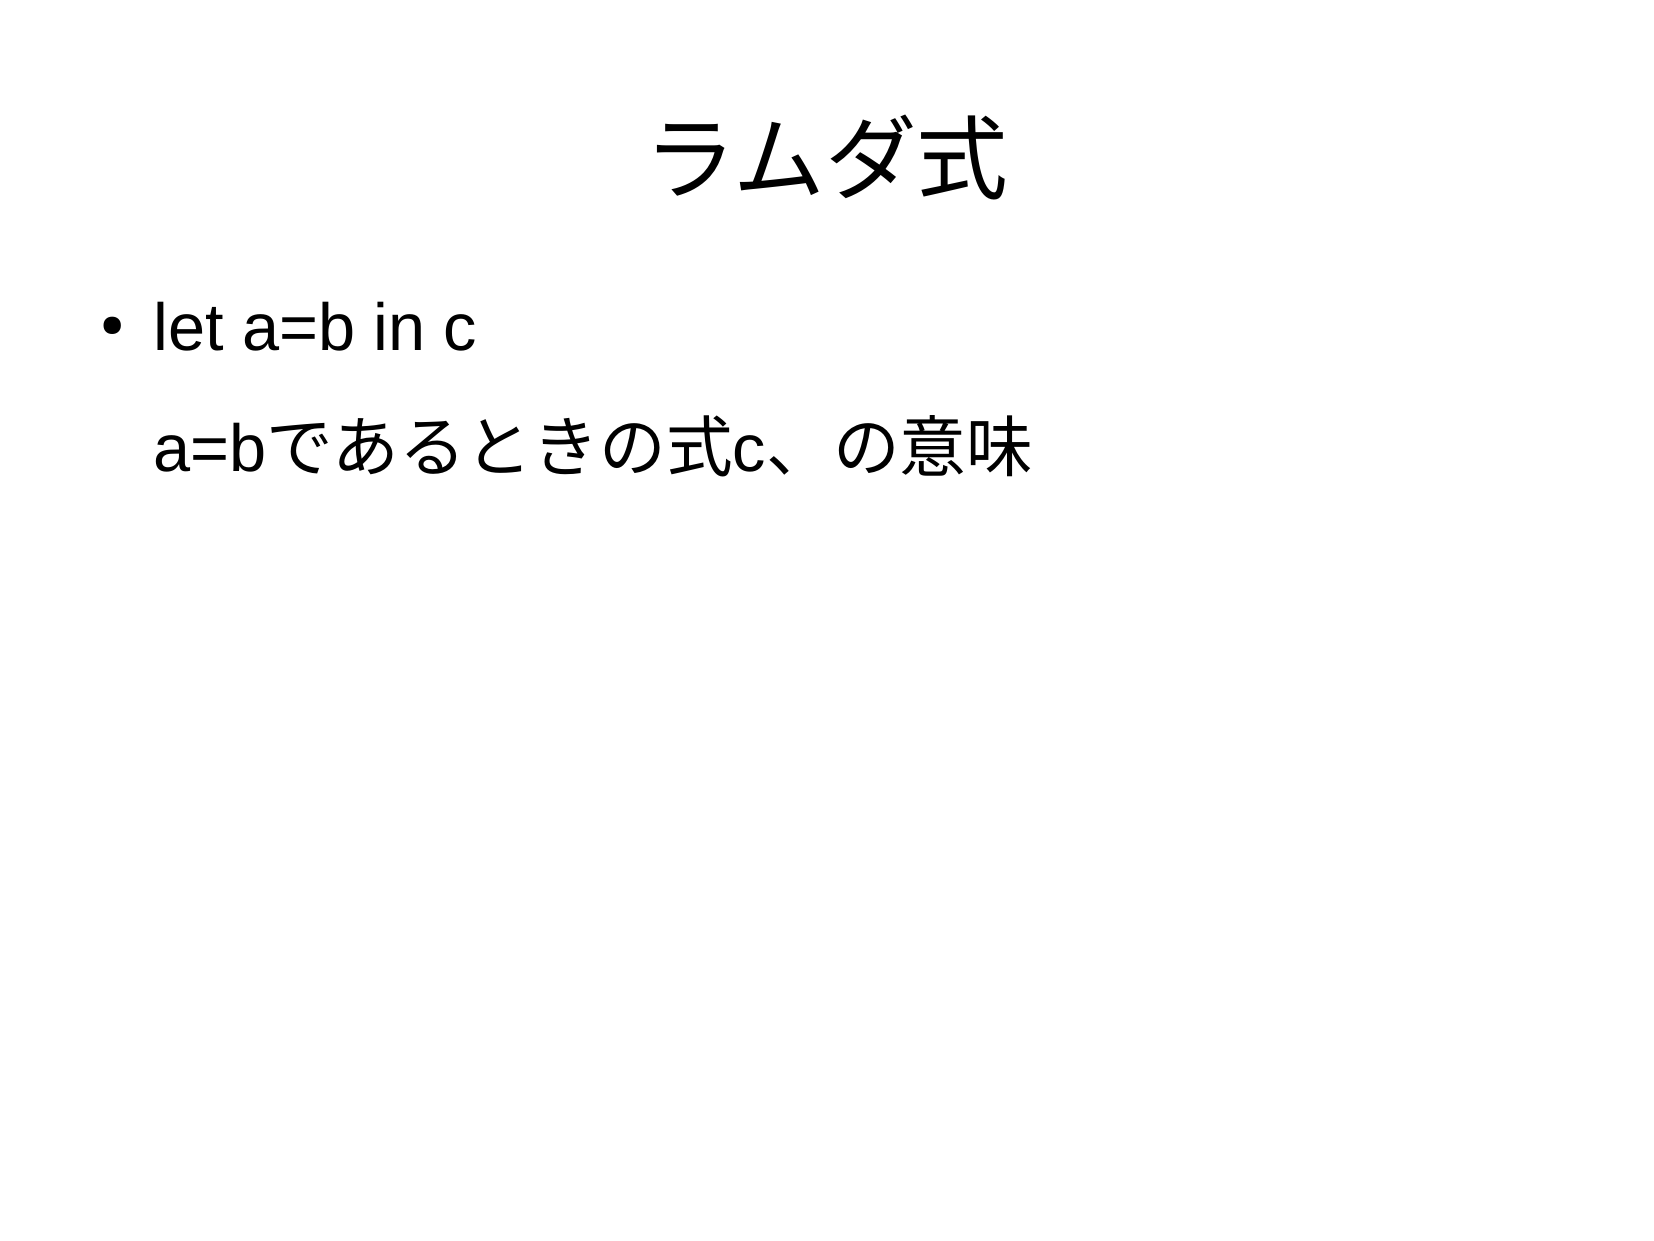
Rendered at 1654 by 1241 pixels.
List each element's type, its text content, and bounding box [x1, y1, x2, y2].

title ラムダ式 [82, 49, 1571, 257]
list let a=b in c a=bであるときの式c、の意味 [82, 290, 1571, 1010]
